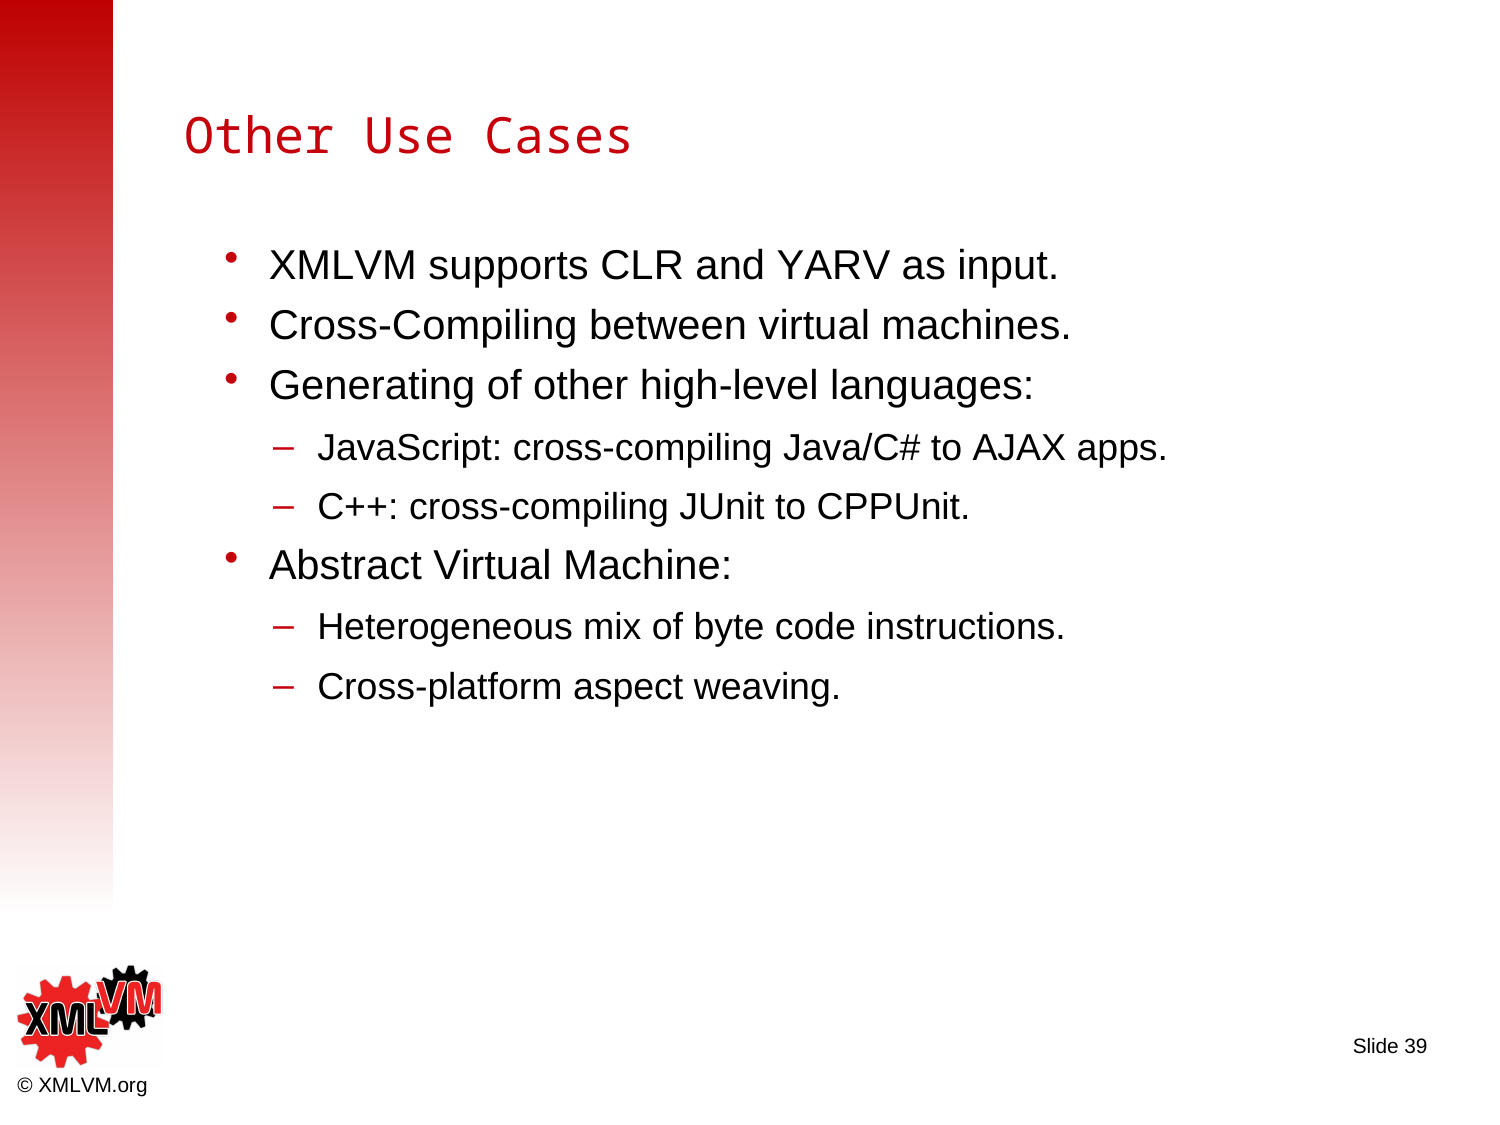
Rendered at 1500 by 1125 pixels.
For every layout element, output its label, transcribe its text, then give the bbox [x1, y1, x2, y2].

list XMLVM supports CLR and YARV as input. Cross-Compiling between virtual machines. Generating of other high-level languages: JavaScript: cross-compiling Java/C# to AJAX apps. C++: cross-compiling JUnit to CPPUnit. Abstract Virtual Machine: Heterogeneous mix of byte code instructions. Cross-platform aspect weaving. [224, 237, 1447, 986]
picture [16, 964, 164, 1069]
title Other Use Cases [170, 74, 1447, 200]
